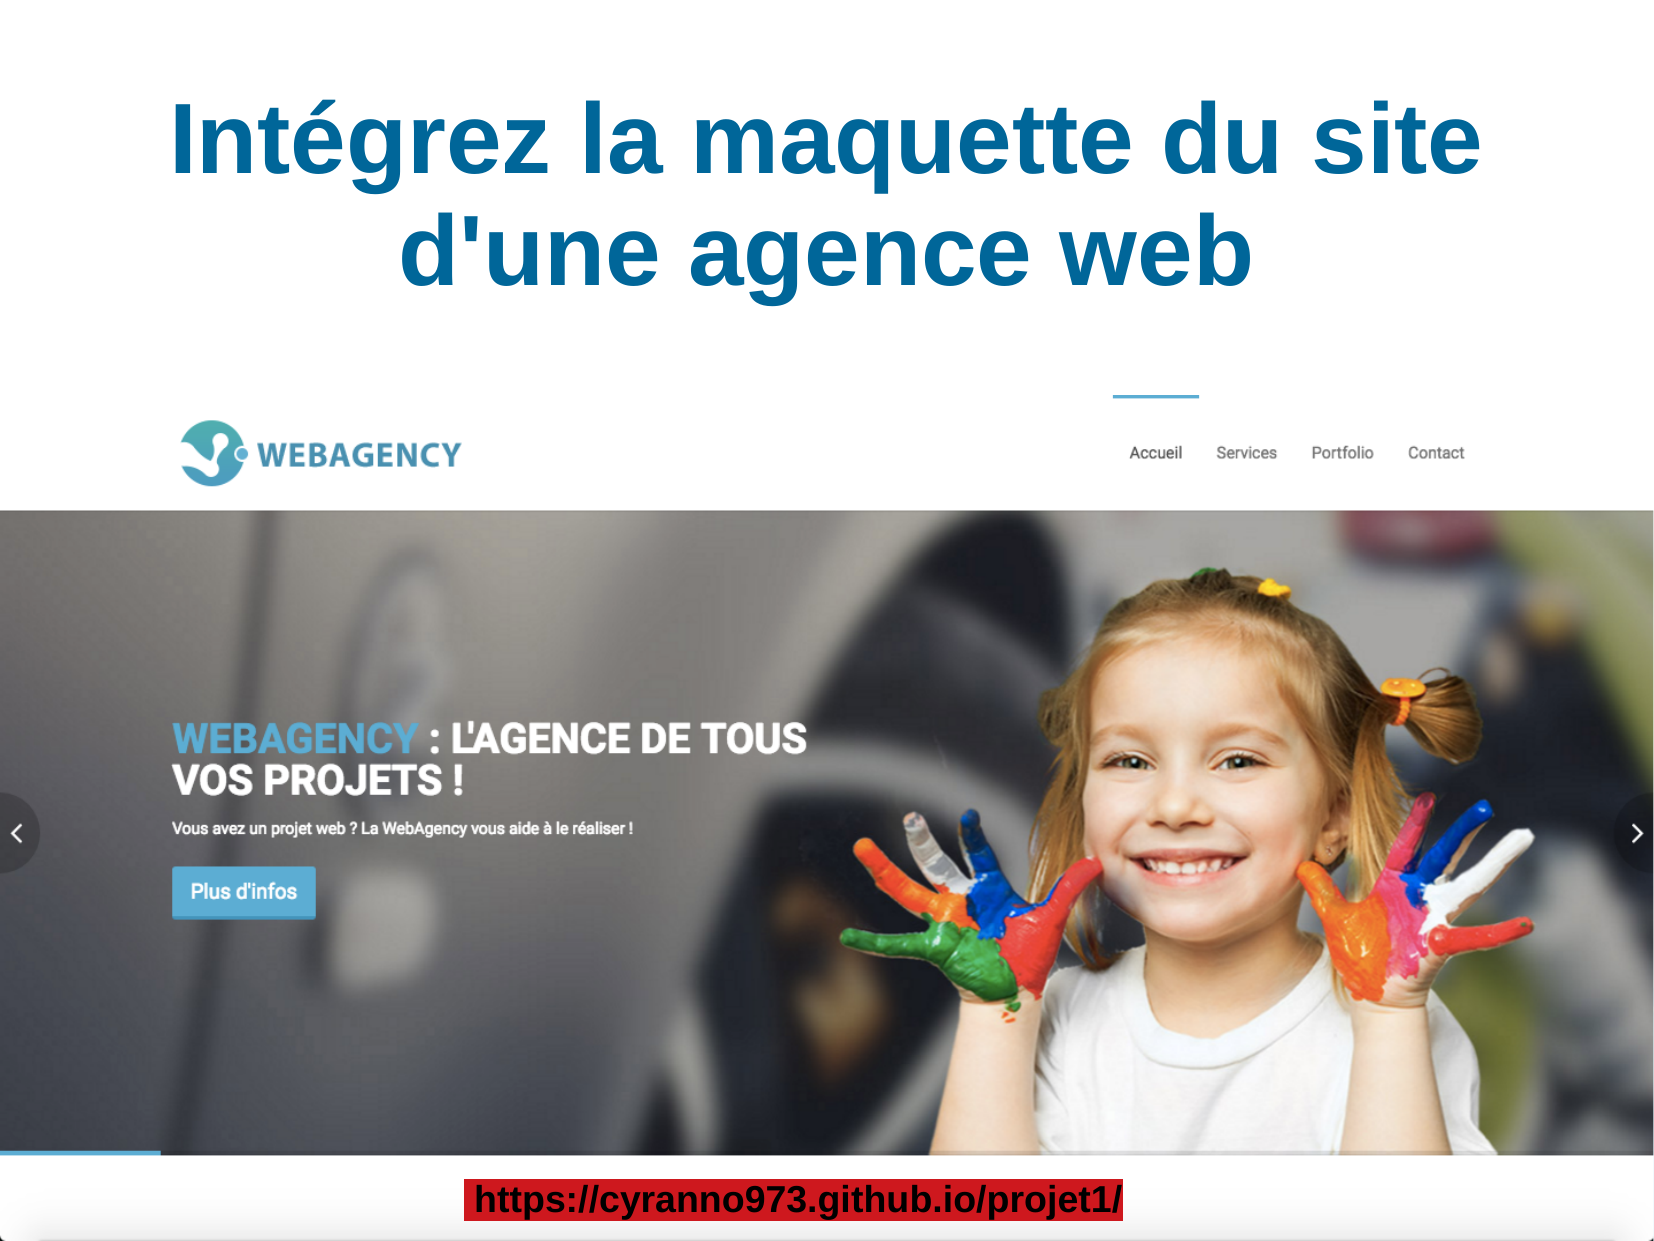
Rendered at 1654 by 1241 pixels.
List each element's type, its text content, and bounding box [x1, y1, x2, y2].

picture [0, 395, 1654, 1241]
title Intégrez la maquette du site d'une agence web [82, 83, 1571, 308]
text_box https://cyranno973.github.io/projet1/ [448, 1171, 1138, 1229]
